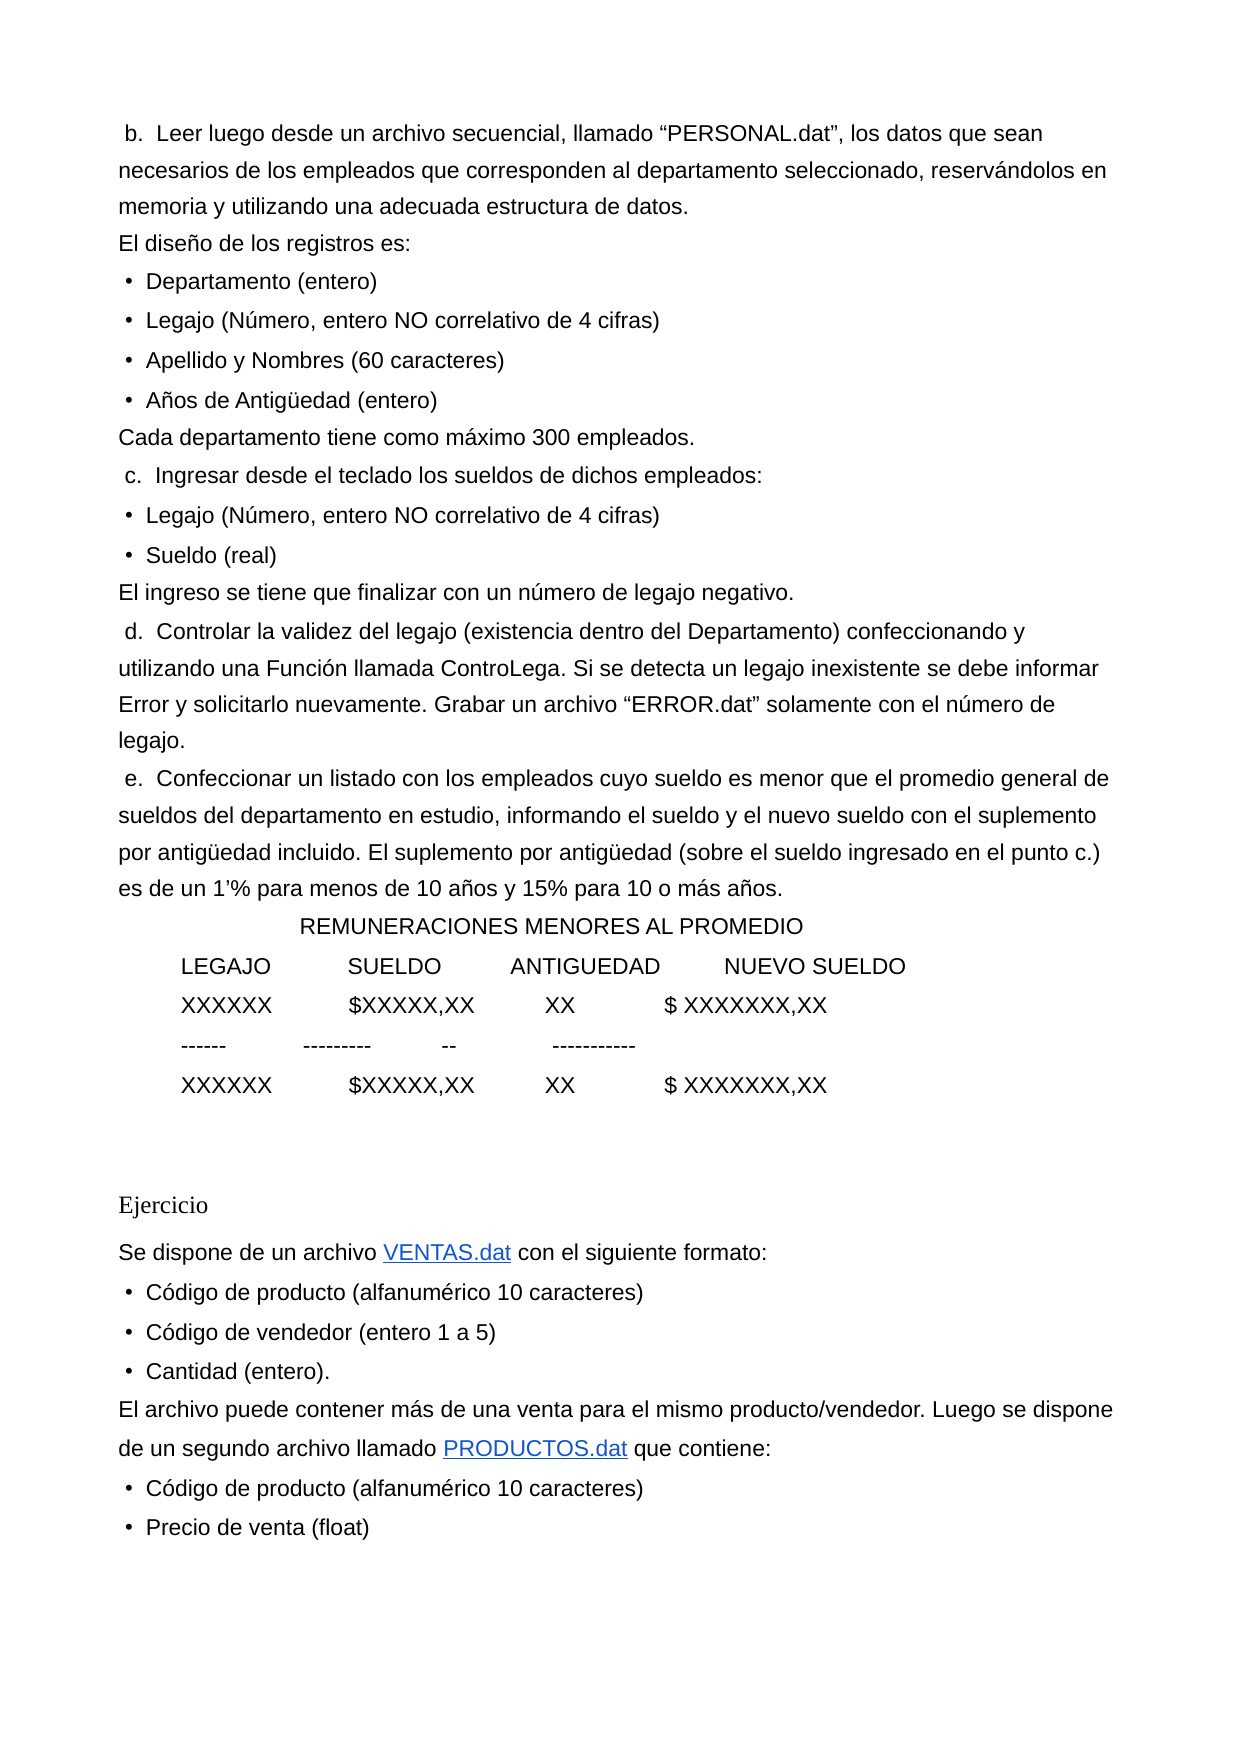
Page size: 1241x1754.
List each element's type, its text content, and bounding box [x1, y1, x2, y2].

text REMUNERACIONES MENORES AL PROMEDIO [118, 911, 1122, 940]
text • Código de vendedor (entero 1 a 5) [118, 1317, 1122, 1345]
text Ejercicio [118, 1190, 1122, 1219]
text • Años de Antigüedad (entero) [118, 385, 1122, 413]
text Cada departamento tiene como máximo 300 empleados. [118, 424, 1122, 451]
text ------ --------- -- ----------- [118, 1030, 1122, 1059]
text • Cantidad (entero). [118, 1356, 1122, 1385]
text El archivo puede contener más de una venta para el mismo producto/vendedor. Luego se dispone de un segundo archivo llamado PRODUCTOS.dat que contiene: [118, 1396, 1122, 1462]
text b. Leer luego desde un archivo secuencial, llamado “PERSONAL.dat”, los datos que sean necesarios de los empleados que corresponden al departamento seleccionado, reservándolos en memoria y utilizando una adecuada estructura de datos. [118, 118, 1122, 219]
text • Código de producto (alfanumérico 10 caracteres) [118, 1473, 1122, 1501]
text LEGAJO SUELDO ANTIGUEDAD NUEVO SUELDO [118, 951, 1122, 980]
text • Departamento (entero) [118, 266, 1122, 295]
text • Apellido y Nombres (60 caracteres) [118, 345, 1122, 374]
text El diseño de los registros es: [118, 229, 1122, 256]
text • Precio de venta (float) [118, 1512, 1122, 1541]
text El ingreso se tiene que finalizar con un número de legajo negativo. [118, 579, 1122, 606]
text XXXXXX $XXXXX,XX XX $ XXXXXXX,XX [118, 1070, 1122, 1098]
text Se dispone de un archivo VENTAS.dat con el siguiente formato: [118, 1237, 1122, 1266]
text c. Ingresar desde el teclado los sueldos de dichos empleados: [118, 461, 1122, 489]
text • Legajo (Número, entero NO correlativo de 4 cifras) [118, 306, 1122, 334]
text • Legajo (Número, entero NO correlativo de 4 cifras) [118, 500, 1122, 529]
text d. Controlar la validez del legajo (existencia dentro del Departamento) confeccionando y utilizando una Función llamada ControLega. Si se detecta un legajo inexistente se debe informar Error y solicitarlo nuevamente. Grabar un archivo “ERROR.dat” solamente con el número de legajo. [118, 616, 1122, 753]
text e. Confeccionar un listado con los empleados cuyo sueldo es menor que el promedio general de sueldos del departamento en estudio, informando el sueldo y el nuevo sueldo con el suplemento por antigüedad incluido. El suplemento por antigüedad (sobre el sueldo ingresado en el punto c.) es de un 1’% para menos de 10 años y 15% para 10 o más años. [118, 763, 1122, 901]
text • Código de producto (alfanumérico 10 caracteres) [118, 1277, 1122, 1306]
text • Sueldo (real) [118, 540, 1122, 568]
text XXXXXX $XXXXX,XX XX $ XXXXXXX,XX [118, 991, 1122, 1019]
